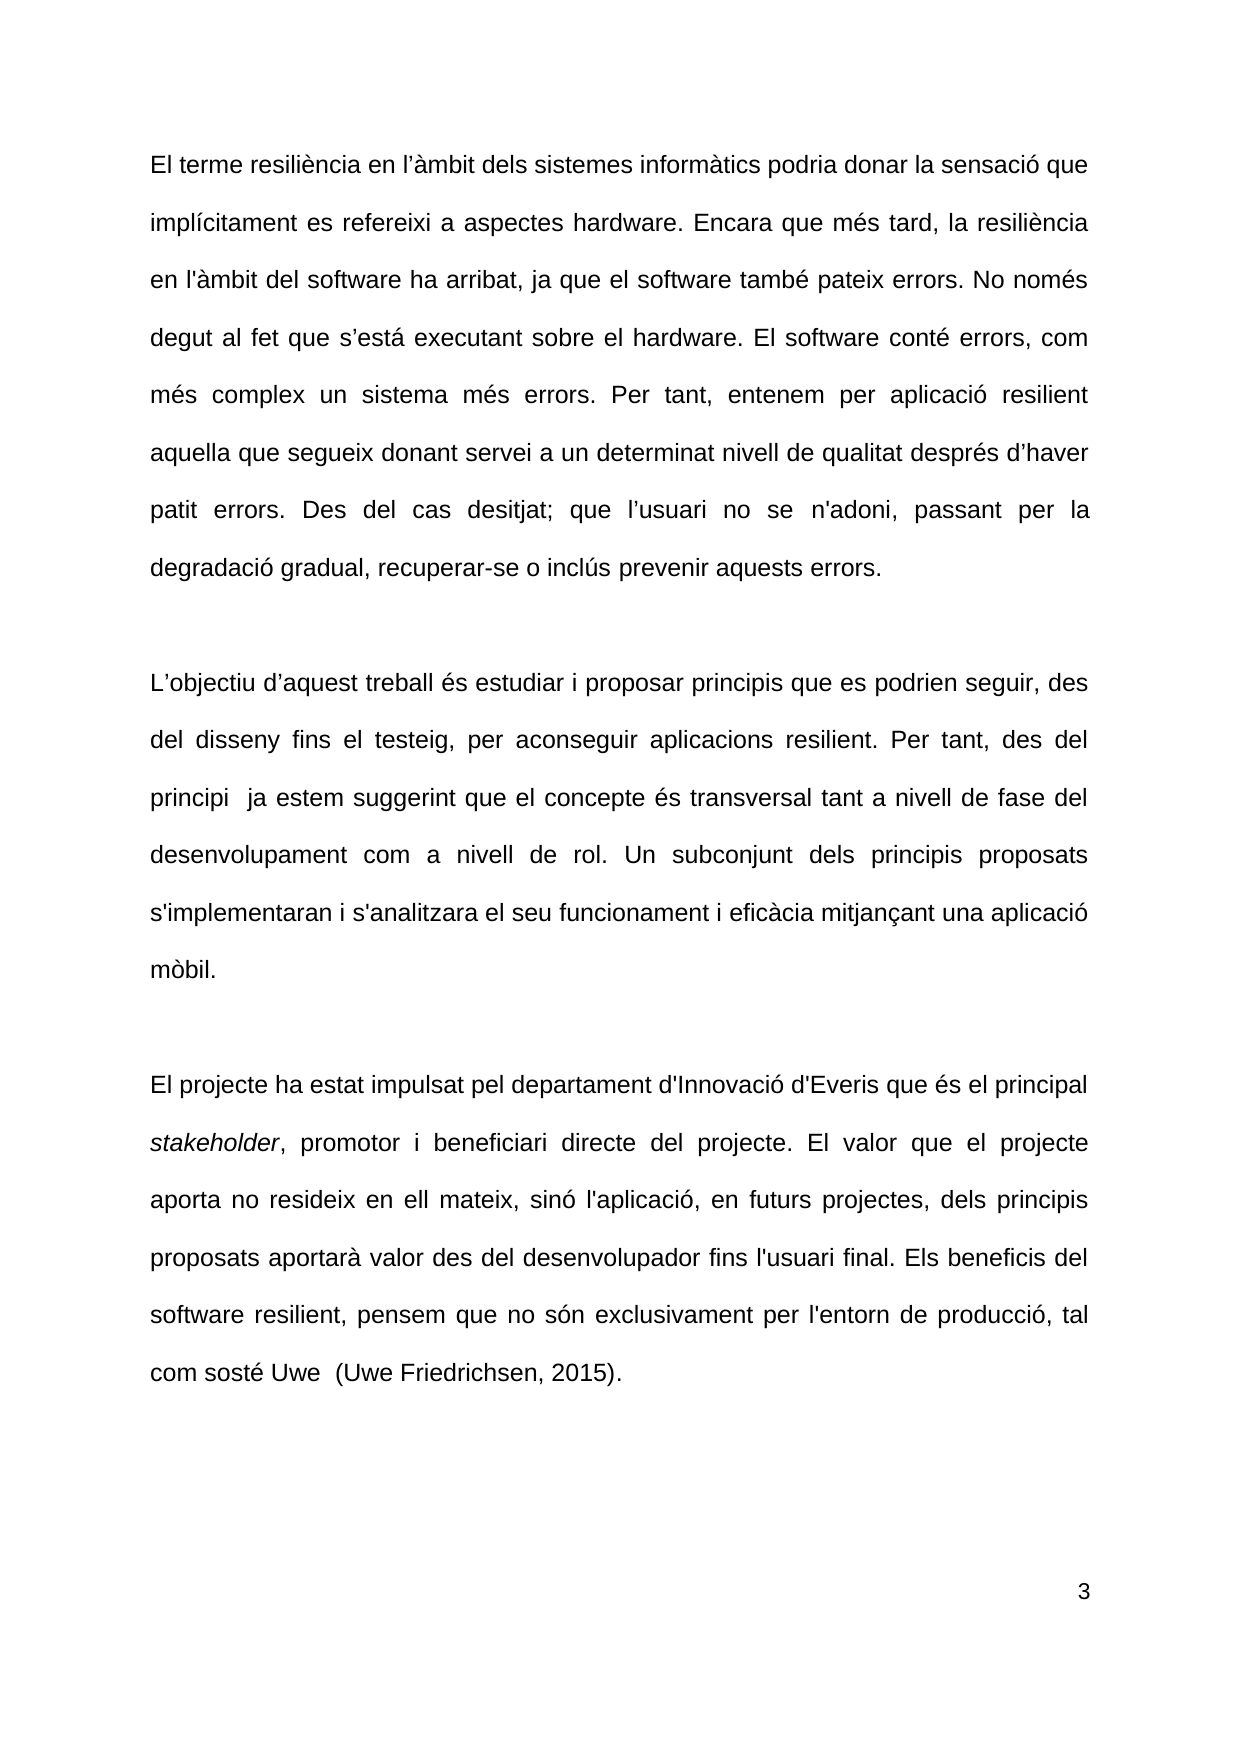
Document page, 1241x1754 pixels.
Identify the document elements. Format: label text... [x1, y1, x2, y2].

text L’objectiu d’aquest treball és estudiar i proposar principis que es podrien seguir, des del disseny fins el testeig, per aconseguir aplicacions resilient. Per tant, des del principi ja estem suggerint que el concepte és transversal tant a nivell de fase del desenvolupament com a nivell de rol. Un subconjunt dels principis proposats s'implementaran i s'analitzara el seu funcionament i eficàcia mitjançant una aplicació mòbil. [150, 667, 1090, 984]
text El projecte ha estat impulsat pel departament d'Innovació d'Everis que és el principal stakeholder, promotor i beneficiari directe del projecte. El valor que el projecte aporta no resideix en ell mateix, sinó l'aplicació, en futurs projectes, dels principis proposats aportarà valor des del desenvolupador fins l'usuari final. Els beneficis del software resilient, pensem que no són exclusivament per l'entorn de producció, tal com sosté Uwe (Uwe Friedrichsen, 2015)⁠. [150, 1070, 1090, 1386]
text El terme resiliència en l’àmbit dels sistemes informàtics podria donar la sensació que implícitament es refereixi a aspectes hardware. Encara que més tard, la resiliència en l'àmbit del software ha arribat, ja que el software també pateix errors. No només degut al fet que s’está executant sobre el hardware. El software conté errors, com més complex un sistema més errors. Per tant, entenem per aplicació resilient aquella que segueix donant servei a un determinat nivell de qualitat després d’haver patit errors. Des del cas desitjat; que l’usuari no se n'adoni, passant per la degradació gradual, recuperar-se o inclús prevenir aquests errors. [150, 150, 1090, 581]
